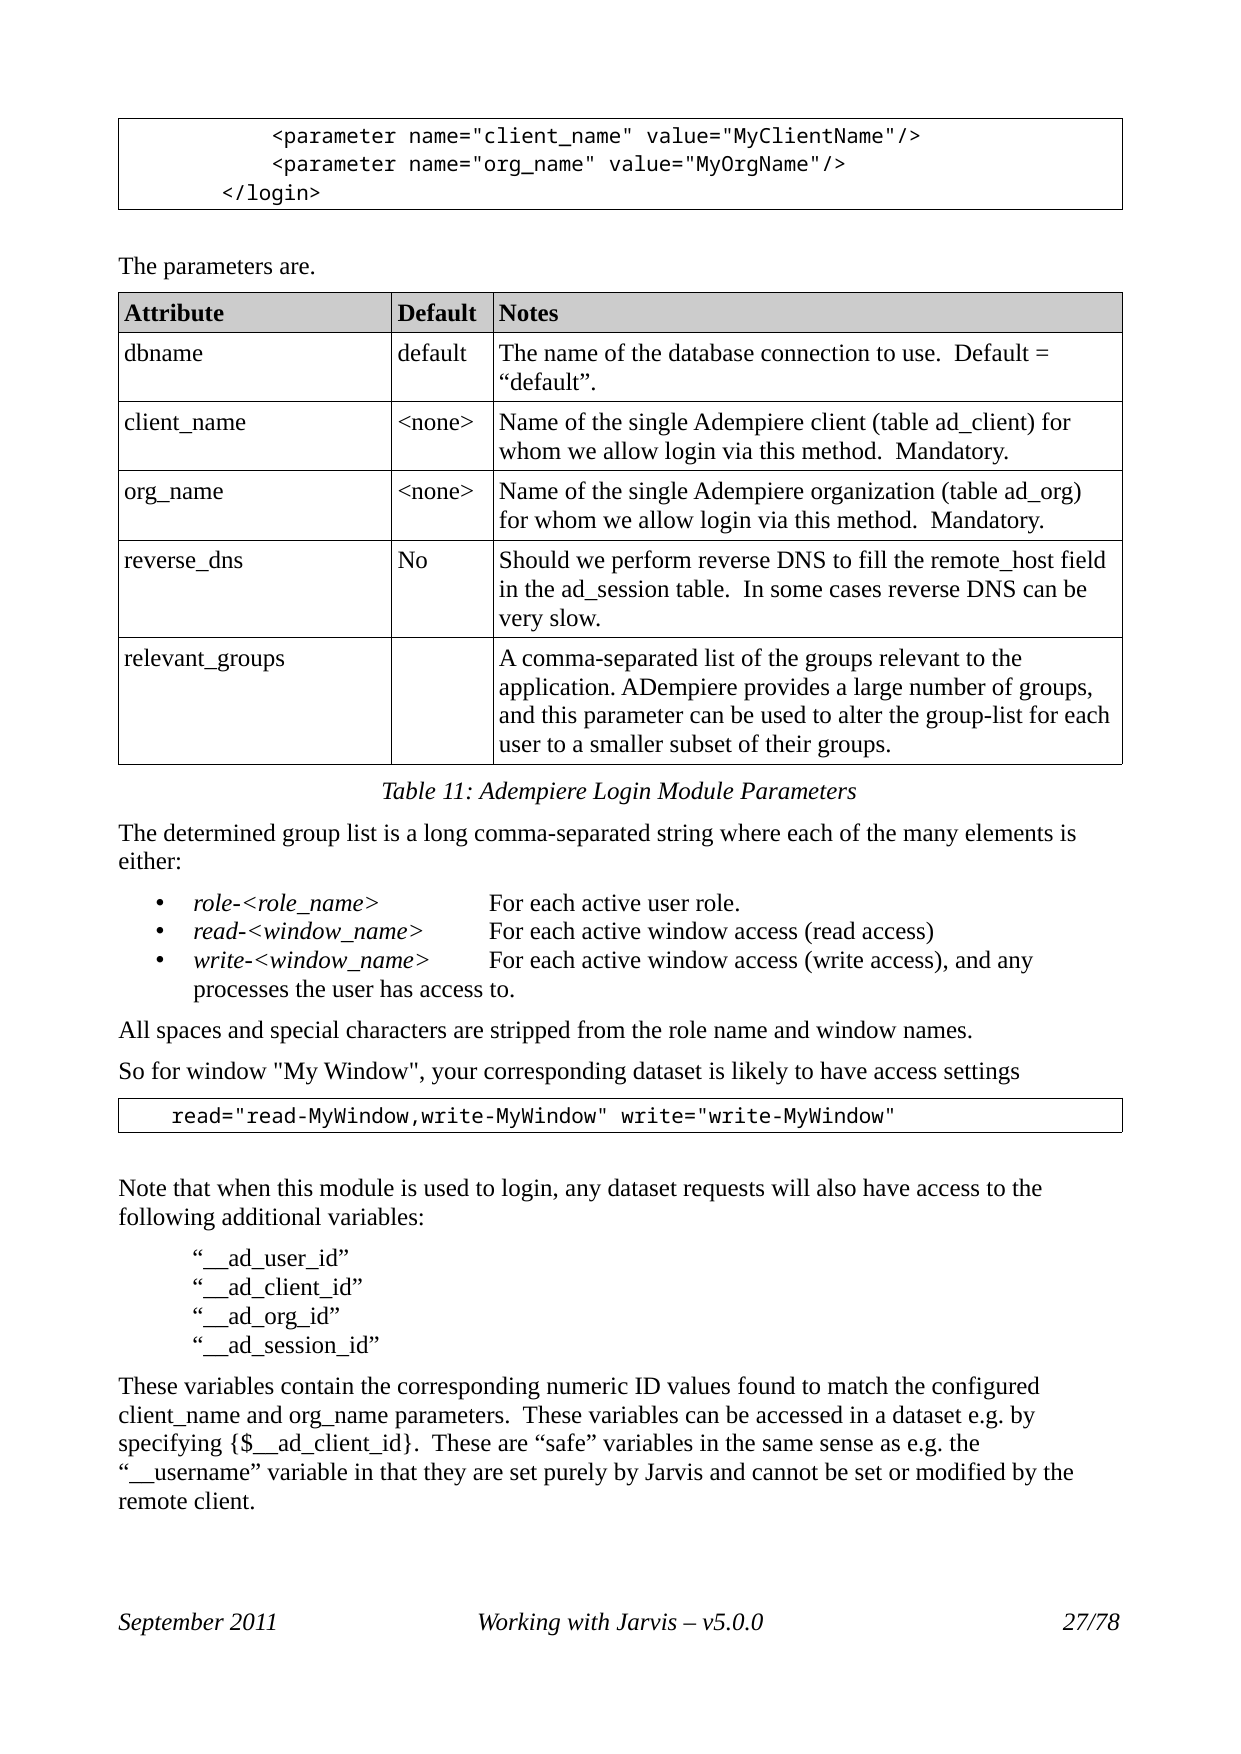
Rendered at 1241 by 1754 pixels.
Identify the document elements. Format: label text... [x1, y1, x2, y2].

table_cell <none> [392, 471, 493, 539]
table_cell reverse_dns [119, 541, 391, 637]
table_cell client_name [119, 402, 391, 470]
table_cell default [392, 333, 493, 401]
text So for window "My Window", your corresponding dataset is likely to have access settings [118, 1056, 1122, 1085]
text All spaces and special characters are stripped from the role name and window names. [118, 1015, 1122, 1044]
table_header Attribute [119, 293, 391, 332]
table_cell org_name [119, 471, 391, 539]
table_header Notes [494, 293, 1122, 332]
table_cell The name of the database connection to use. Default = “default”. [494, 333, 1122, 401]
list write-<window_name> For each active window access (write access), and any processes the user has access to. [156, 945, 1122, 1003]
text The parameters are. [118, 251, 1122, 279]
text <parameter name="org_name" value="MyOrgName"/> [119, 147, 1122, 175]
table_cell [392, 638, 493, 764]
text <parameter name="client_name" value="MyClientName"/> [119, 119, 1122, 147]
text Table 11: Adempiere Login Module Parameters [118, 776, 1122, 805]
table_cell No [392, 541, 493, 637]
text read="read-MyWindow,write-MyWindow" write="write-MyWindow" [119, 1099, 1122, 1132]
list read-<window_name> For each active window access (read access) [156, 916, 1122, 945]
table_cell Name of the single Adempiere organization (table ad_org) for whom we allow login via this method. Mandatory. [494, 471, 1122, 539]
text The determined group list is a long comma-separated string where each of the many elements is either: [118, 818, 1122, 875]
table_cell dbname [119, 333, 391, 401]
table_cell A comma-separated list of the groups relevant to the application. ADempiere provides a large number of groups, and this parameter can be used to alter the group-list for each user to a smaller subset of their groups. [494, 638, 1122, 764]
table_header Default [392, 293, 493, 332]
text “__ad_session_id” [118, 1330, 1122, 1358]
table_cell relevant_groups [119, 638, 391, 764]
table_cell Name of the single Adempiere client (table ad_client) for whom we allow login via this method. Mandatory. [494, 402, 1122, 470]
table_cell <none> [392, 402, 493, 470]
text These variables contain the corresponding numeric ID values found to match the configured client_name and org_name parameters. These variables can be accessed in a dataset e.g. by specifying {$__ad_client_id}. These are “safe” variables in the same sense as e.g. the “__username” variable in that they are set purely by Jarvis and cannot be set or modified by the remote client. [118, 1371, 1122, 1515]
text </login> [119, 175, 1122, 209]
text “__ad_user_id” “__ad_client_id” “__ad_org_id” [118, 1243, 1122, 1330]
list role-<role_name> For each active user role. [156, 888, 1122, 916]
text Note that when this module is used to login, any dataset requests will also have access to the following additional variables: [118, 1173, 1122, 1231]
table_cell Should we perform reverse DNS to fill the remote_host field in the ad_session table. In some cases reverse DNS can be very slow. [494, 541, 1122, 637]
